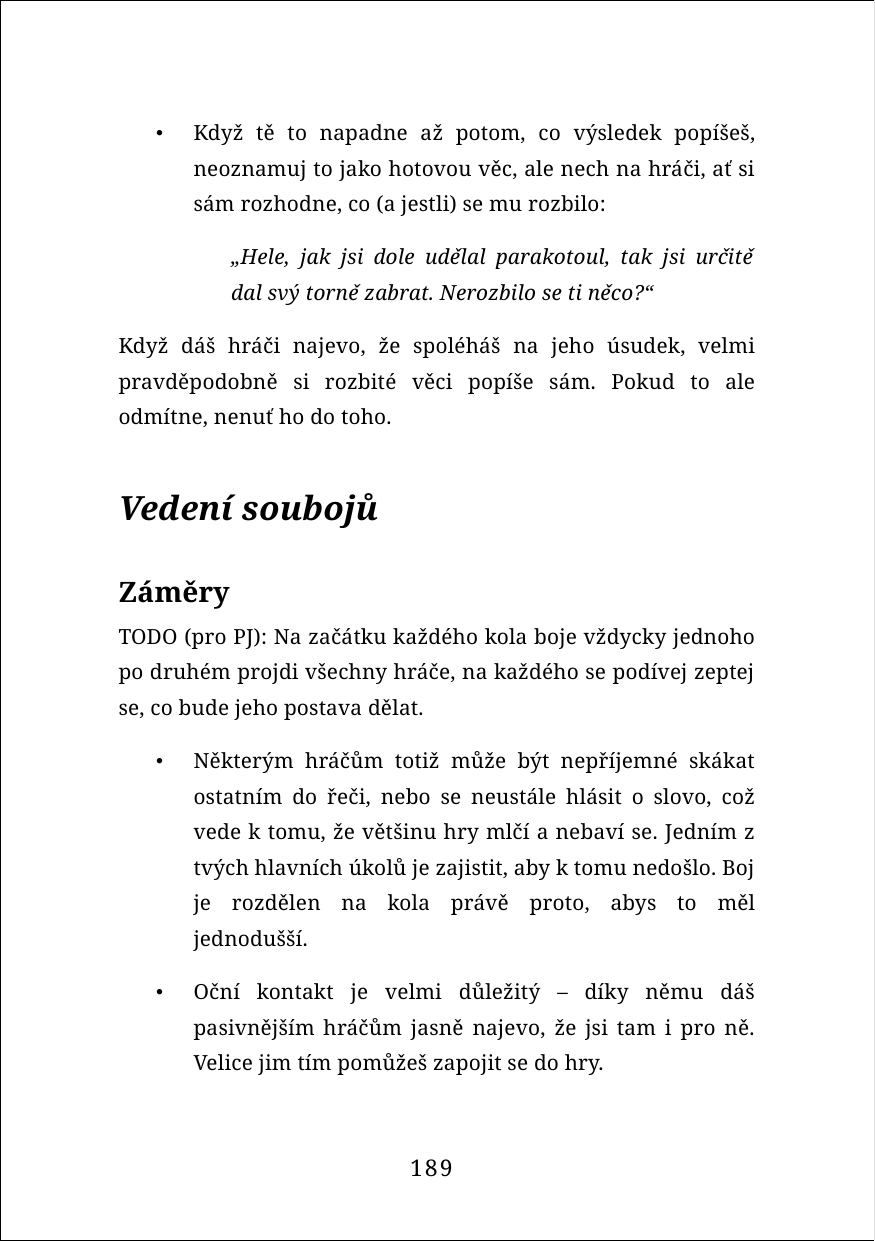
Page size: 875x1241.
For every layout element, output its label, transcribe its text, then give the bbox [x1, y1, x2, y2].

list Oční kontakt je velmi důležitý – díky němu dáš pasivnějším hráčům jasně najevo, že jsi tam i pro ně. Velice jim tím pomůžeš zapojit se do hry. [156, 977, 756, 1077]
subtitle Záměry [118, 572, 756, 610]
text Když dáš hráči najevo, že spoléháš na jeho úsudek, velmi pravděpodobně si rozbité věci popíše sám. Pokud to ale odmítne, nenuť ho do toho. [118, 331, 756, 431]
list Některým hráčům totiž může být nepříjemné skákat ostatním do řeči, nebo se neustále hlásit o slovo, což vede k tomu, že většinu hry mlčí a nebaví se. Jedním z tvých hlavních úkolů je zajistit, aby k tomu nedošlo. Boj je rozdělen na kola právě proto, abys to měl jednodušší. [156, 746, 756, 952]
text TODO (pro PJ): Na začátku každého kola boje vždycky jednoho po druhém projdi všechny hráče, na každého se podívej zeptej se, co bude jeho postava dělat. [118, 622, 756, 721]
list „Hele, jak jsi dole udělal parakotoul, tak jsi určitě dal svý torně zabrat. Nerozbilo se ti něco?“ [193, 242, 756, 306]
subtitle Vedení soubojů [118, 485, 756, 531]
list Když tě to napadne až potom, co výsledek popíšeš, neoznamuj to jako hotovou věc, ale nech na hráči, ať si sám rozhodne, co (a jestli) se mu rozbilo: [156, 118, 756, 218]
